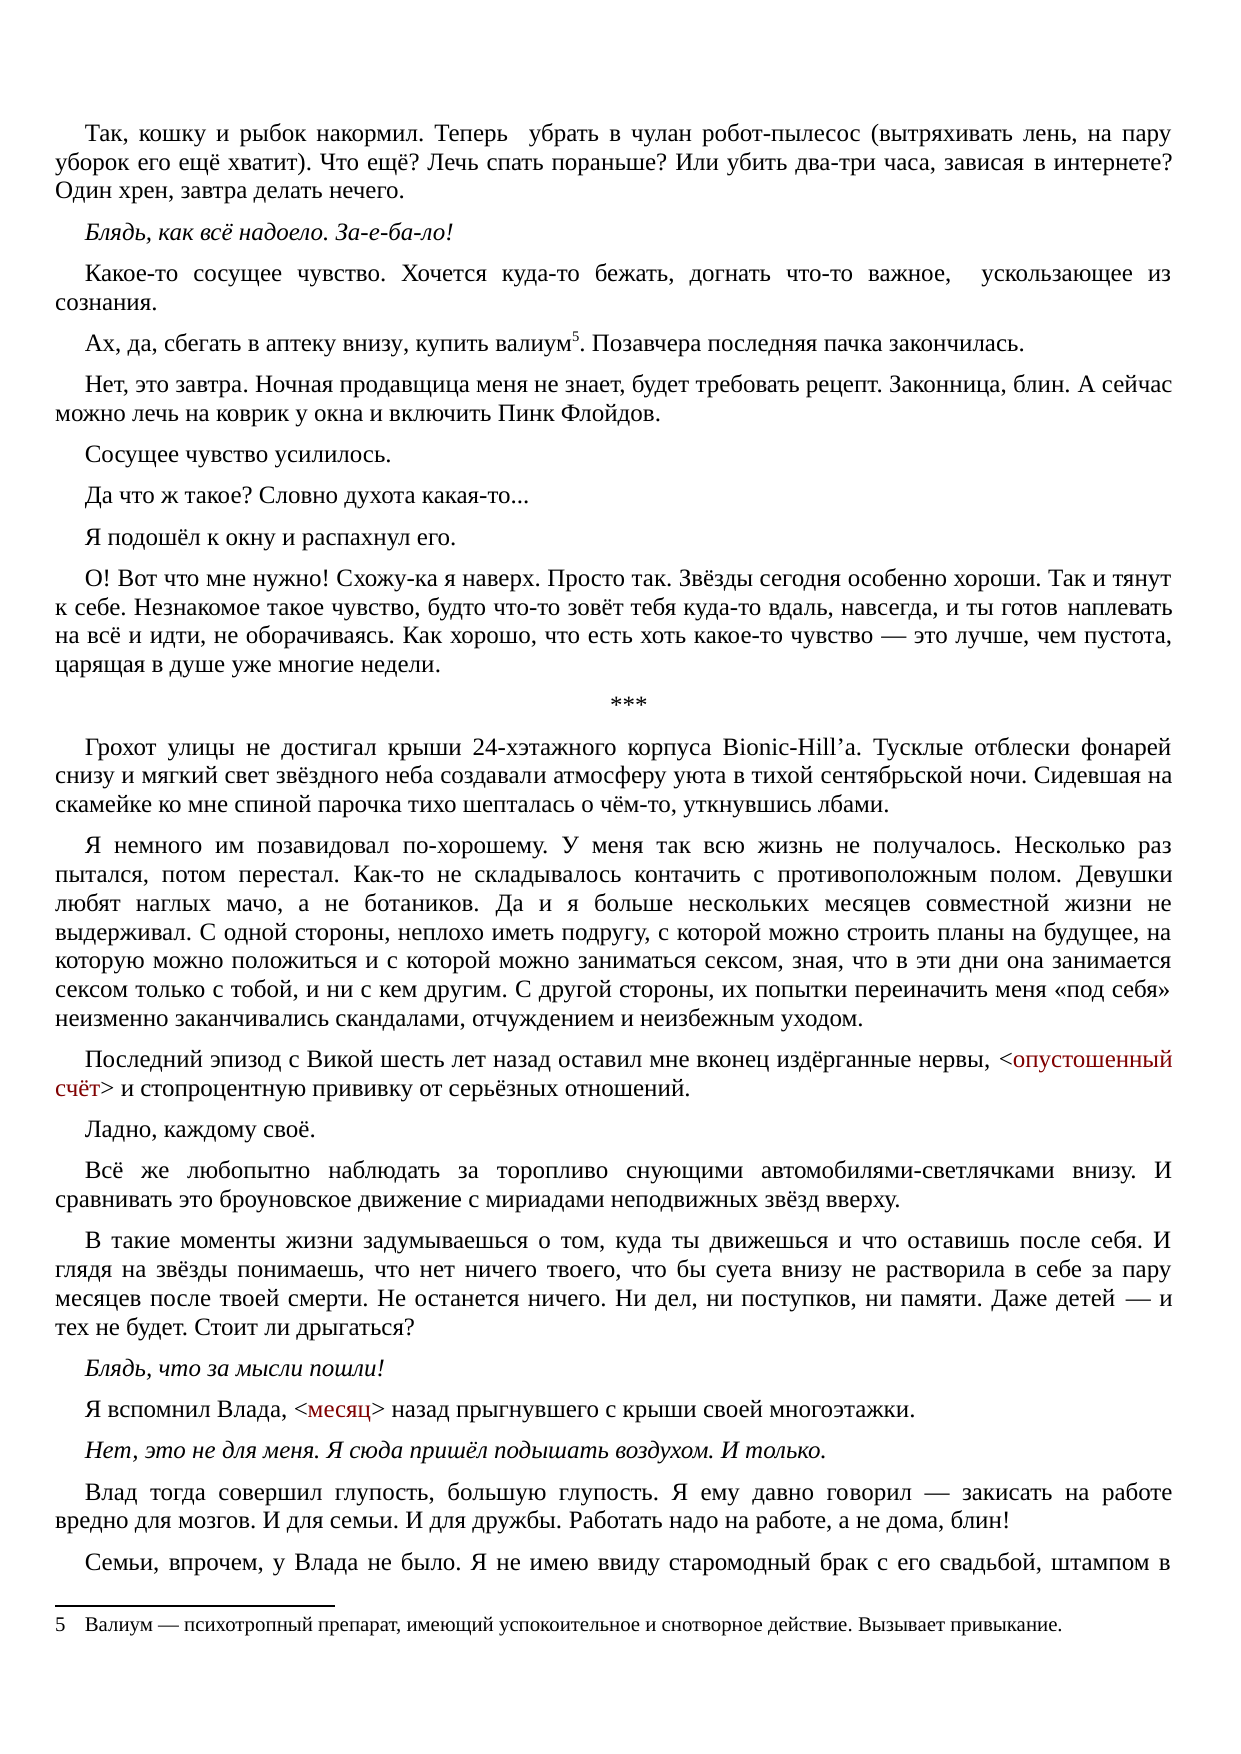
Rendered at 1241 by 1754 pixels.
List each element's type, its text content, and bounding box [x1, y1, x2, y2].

text Так, кошку и рыбок накормил. Теперь убрать в чулан робот-пылесос (вытряхивать лень, на пару уборок его ещё хватит). Что ещё? Лечь спать пораньше? Или убить два-три часа, зависая в интернете? Один хрен, завтра делать нечего. [55, 118, 1172, 204]
text Всё же любопытно наблюдать за торопливо снующими автомобилями-светлячками внизу. И сравнивать это броуновское движение с мириадами неподвижных звёзд вверху. [55, 1156, 1172, 1213]
text Влад тогда совершил глупость, большую глупость. Я ему давно говорил — закисать на работе вредно для мозгов. И для семьи. И для дружбы. Работать надо на работе, а не дома, блин! [55, 1477, 1172, 1534]
text Последний эпизод с Викой шесть лет назад оставил мне вконец издёрганные нервы, <опустошенный счёт> и стопроцентную прививку от серьёзных отношений. [55, 1044, 1172, 1102]
text Семьи, впрочем, у Влада не было. Я не имею ввиду старомодный брак с его свадьбой, штампом в [55, 1547, 1172, 1576]
text Валиум — психотропный препарат, имеющий успокоительное и снотворное действие. Вызывает привыкание. [55, 1612, 1172, 1636]
text Я подошёл к окну и распахнул его. [55, 522, 1172, 551]
text Ах, да, сбегать в аптеку внизу, купить валиум. Позавчера последняя пачка закончилась. [55, 328, 1172, 357]
text Грохот улицы не достигал крыши 24-хэтажного корпуса Bionic-Hill’а. Тусклые отблески фонарей снизу и мягкий свет звёздного неба создавали атмосферу уюта в тихой сентябрьской ночи. Сидевшая на скамейке ко мне спиной парочка тихо шепталась о чём-то, уткнувшись лбами. [55, 732, 1172, 818]
text Блядь, что за мысли пошли! [55, 1353, 1172, 1382]
text Да что ж такое? Словно духота какая-то... [55, 481, 1172, 509]
text Ладно, каждому своё. [55, 1114, 1172, 1143]
text Нет, это не для меня. Я сюда пришёл подышать воздухом. И только. [55, 1436, 1172, 1464]
text Нет, это завтра. Ночная продавщица меня не знает, будет требовать рецепт. Законница, блин. А сейчас можно лечь на коврик у окна и включить Пинк Флойдов. [55, 369, 1172, 427]
text Я вспомнил Влада, <месяц> назад прыгнувшего с крыши своей многоэтажки. [55, 1394, 1172, 1423]
text В такие моменты жизни задумываешься о том, куда ты движешься и что оставишь после себя. И глядя на звёзды понимаешь, что нет ничего твоего, что бы суета внизу не растворила в себе за пару месяцев после твоей смерти. Не останется ничего. Ни дел, ни поступков, ни памяти. Даже детей — и тех не будет. Стоит ли дрыгаться? [55, 1226, 1172, 1341]
text *** [55, 691, 1172, 719]
text О! Вот что мне нужно! Схожу-ка я наверх. Просто так. Звёзды сегодня особенно хороши. Так и тянут к себе. Незнакомое такое чувство, будто что-то зовёт тебя куда-то вдаль, навсегда, и ты готов наплевать на всё и идти, не оборачиваясь. Как хорошо, что есть хоть какое-то чувство — это лучше, чем пустота, царящая в душе уже многие недели. [55, 563, 1172, 678]
text Какое-то сосущее чувство. Хочется куда-то бежать, догнать что-то важное, ускользающее из сознания. [55, 258, 1172, 316]
text Сосущее чувство усилилось. [55, 439, 1172, 468]
text Я немного им позавидовал по-хорошему. У меня так всю жизнь не получалось. Несколько раз пытался, потом перестал. Как-то не складывалось контачить с противоположным полом. Девушки любят наглых мачо, а не ботаников. Да и я больше нескольких месяцев совместной жизни не выдерживал. С одной стороны, неплохо иметь подругу, с которой можно строить планы на будущее, на которую можно положиться и с которой можно заниматься сексом, зная, что в эти дни она занимается сексом только с тобой, и ни с кем другим. С другой стороны, их попытки переиначить меня «под себя» неизменно заканчивались скандалами, отчуждением и неизбежным уходом. [55, 831, 1172, 1032]
text Блядь, как всё надоело. За-е-ба-ло! [55, 217, 1172, 246]
